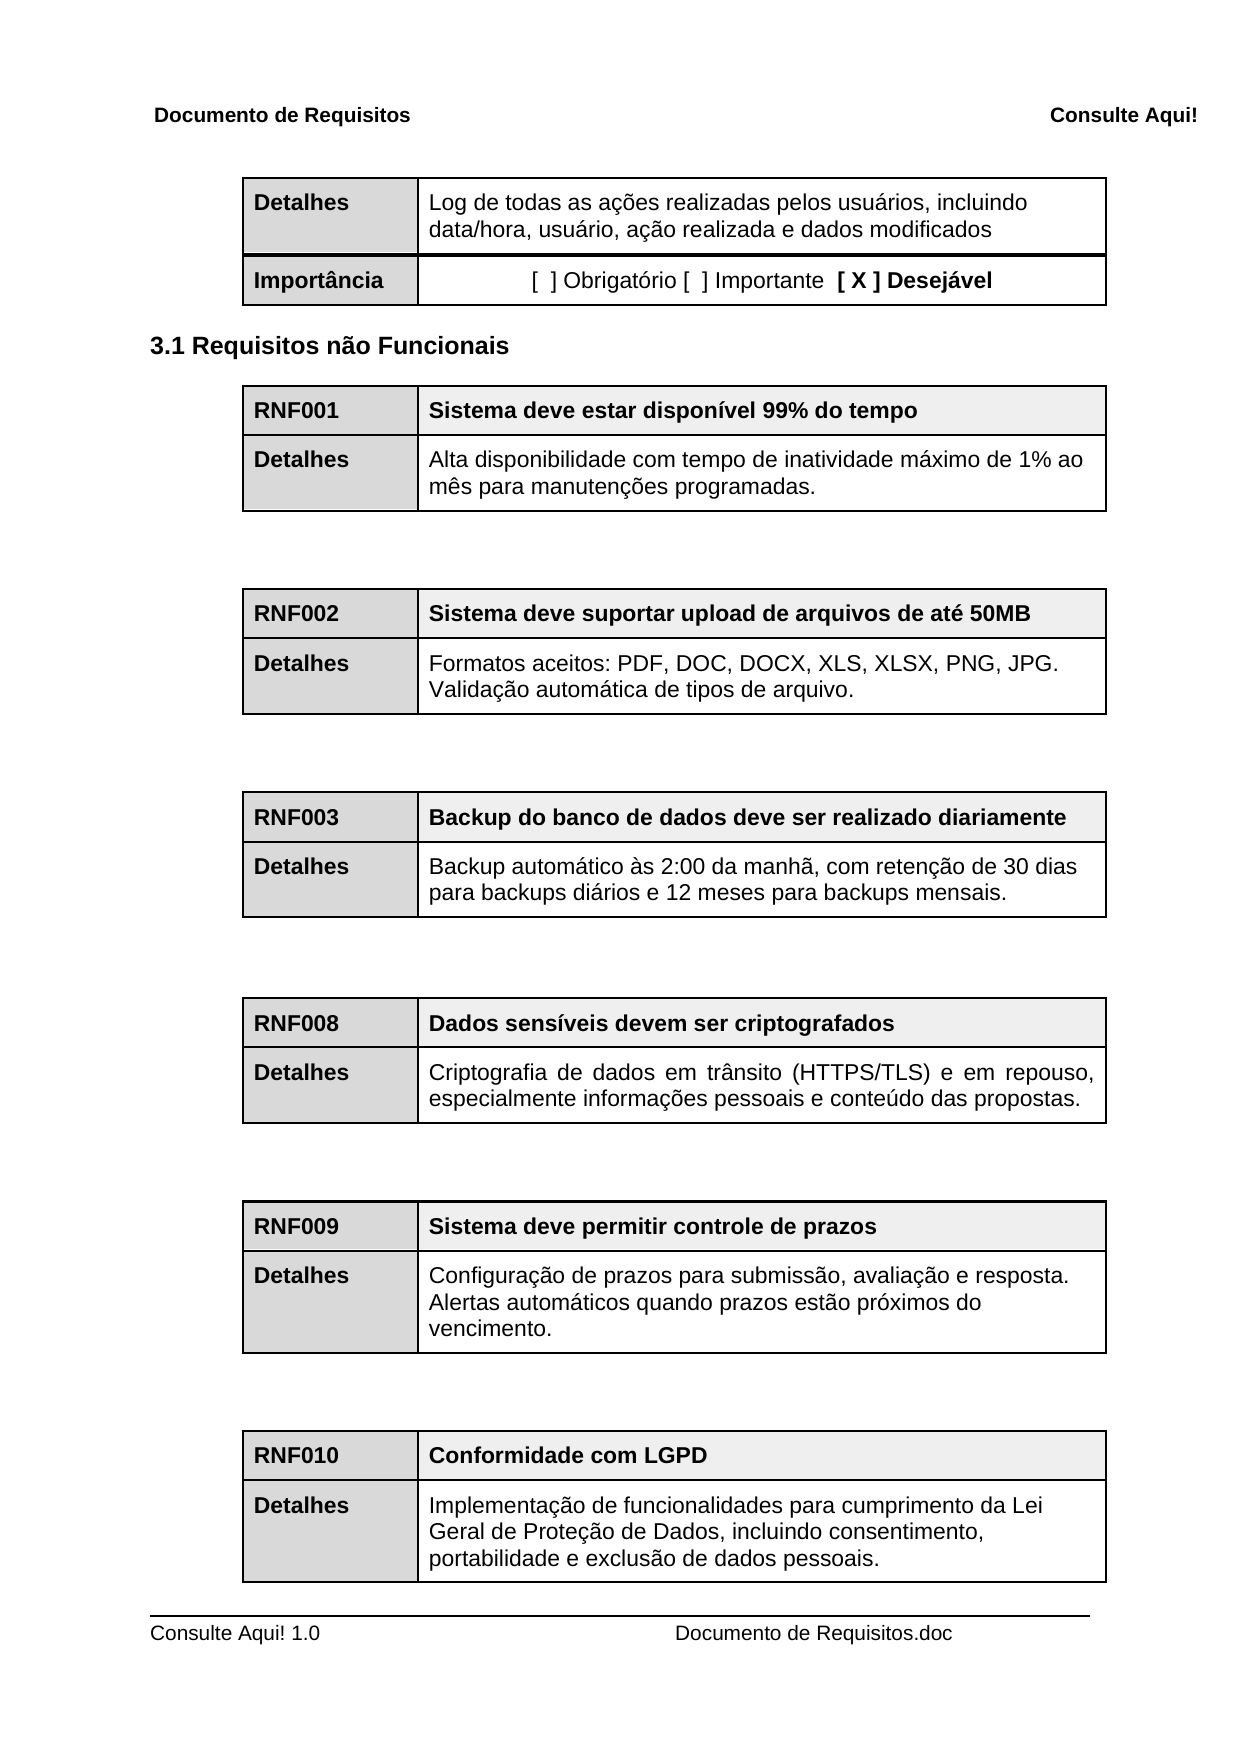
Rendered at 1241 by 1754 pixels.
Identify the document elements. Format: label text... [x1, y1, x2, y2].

table_header [ ] Obrigatório [ ] Importante [ X ] Desejável [419, 257, 1105, 304]
table_header Sistema deve estar disponível 99% do tempo [419, 387, 1105, 434]
table_cell Detalhes [244, 1252, 417, 1352]
text 3.1 Requisitos não Funcionais [150, 331, 1090, 359]
table_header Backup do banco de dados deve ser realizado diariamente [419, 793, 1105, 841]
table_cell Backup automático às 2:00 da manhã, com retenção de 30 dias para backups diários e 12 meses para backups mensais. [419, 843, 1105, 916]
table_header Sistema deve suportar upload de arquivos de até 50MB [419, 590, 1105, 637]
table_header RNF002 [244, 590, 417, 637]
table_cell Detalhes [244, 1481, 417, 1581]
table_header RNF001 [244, 387, 417, 434]
table_cell Detalhes [244, 843, 417, 916]
table_header Sistema deve permitir controle de prazos [419, 1203, 1105, 1249]
table_cell Formatos aceitos: PDF, DOC, DOCX, XLS, XLSX, PNG, JPG. Validação automática de tipos de arquivo. [419, 639, 1105, 713]
table_cell Detalhes [244, 1048, 417, 1122]
table_cell Detalhes [244, 436, 417, 509]
table_header RNF008 [244, 999, 417, 1046]
table_header Conformidade com LGPD [419, 1432, 1105, 1479]
table_cell Detalhes [244, 179, 417, 252]
table_cell Criptografia de dados em trânsito (HTTPS/TLS) e em repouso, especialmente informações pessoais e conteúdo das propostas. [419, 1048, 1105, 1122]
table_header RNF009 [244, 1203, 417, 1249]
table_header Importância [244, 257, 417, 304]
table_cell Log de todas as ações realizadas pelos usuários, incluindo data/hora, usuário, ação realizada e dados modificados [419, 179, 1105, 252]
table_cell Implementação de funcionalidades para cumprimento da Lei Geral de Proteção de Dados, incluindo consentimento, portabilidade e exclusão de dados pessoais. [419, 1481, 1105, 1581]
table_header Dados sensíveis devem ser criptografados [419, 999, 1105, 1046]
table_cell Detalhes [244, 639, 417, 713]
table_cell Configuração de prazos para submissão, avaliação e resposta. Alertas automáticos quando prazos estão próximos do vencimento. [419, 1252, 1105, 1352]
table_header RNF010 [244, 1432, 417, 1479]
table_header RNF003 [244, 793, 417, 841]
table_cell Alta disponibilidade com tempo de inatividade máximo de 1% ao mês para manutenções programadas. [419, 436, 1105, 509]
